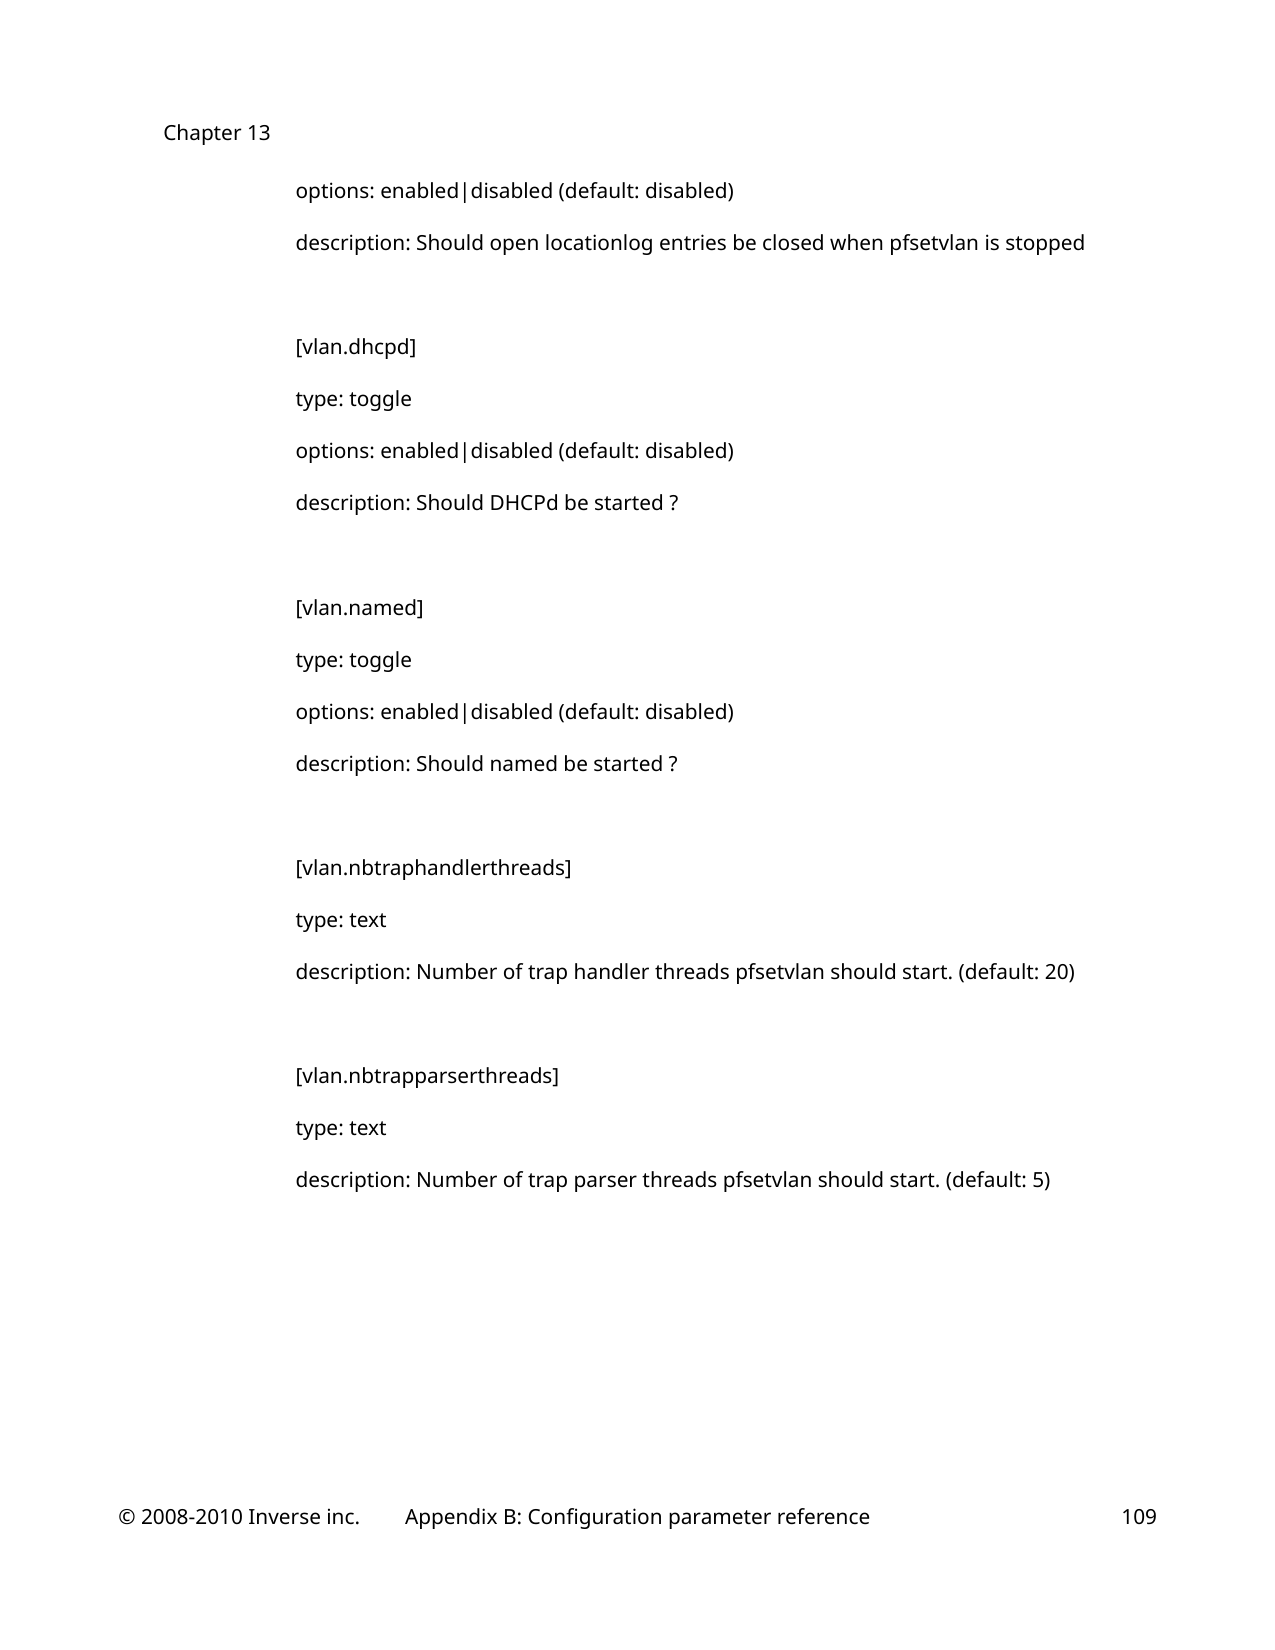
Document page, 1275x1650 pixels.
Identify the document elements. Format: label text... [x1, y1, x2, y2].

text description: Number of trap parser threads pfsetvlan should start. (default: 5) [295, 1166, 1157, 1194]
text type: text [295, 1113, 1157, 1142]
text options: enabled|disabled (default: disabled) [295, 436, 1157, 465]
text description: Should named be started ? [295, 749, 1157, 777]
text type: toggle [295, 384, 1157, 413]
text [vlan.nbtraphandlerthreads] [295, 853, 1157, 882]
text description: Should DHCPd be started ? [295, 488, 1157, 517]
text type: text [295, 905, 1157, 934]
text [vlan.nbtrapparserthreads] [295, 1061, 1157, 1090]
text options: enabled|disabled (default: disabled) [295, 697, 1157, 725]
text [vlan.dhcpd] [295, 332, 1157, 361]
text description: Number of trap handler threads pfsetvlan should start. (default: 20) [295, 957, 1157, 986]
text description: Should open locationlog entries be closed when pfsetvlan is stopped [295, 228, 1157, 257]
text type: toggle [295, 645, 1157, 673]
text options: enabled|disabled (default: disabled) [295, 176, 1157, 204]
text [vlan.named] [295, 593, 1157, 621]
